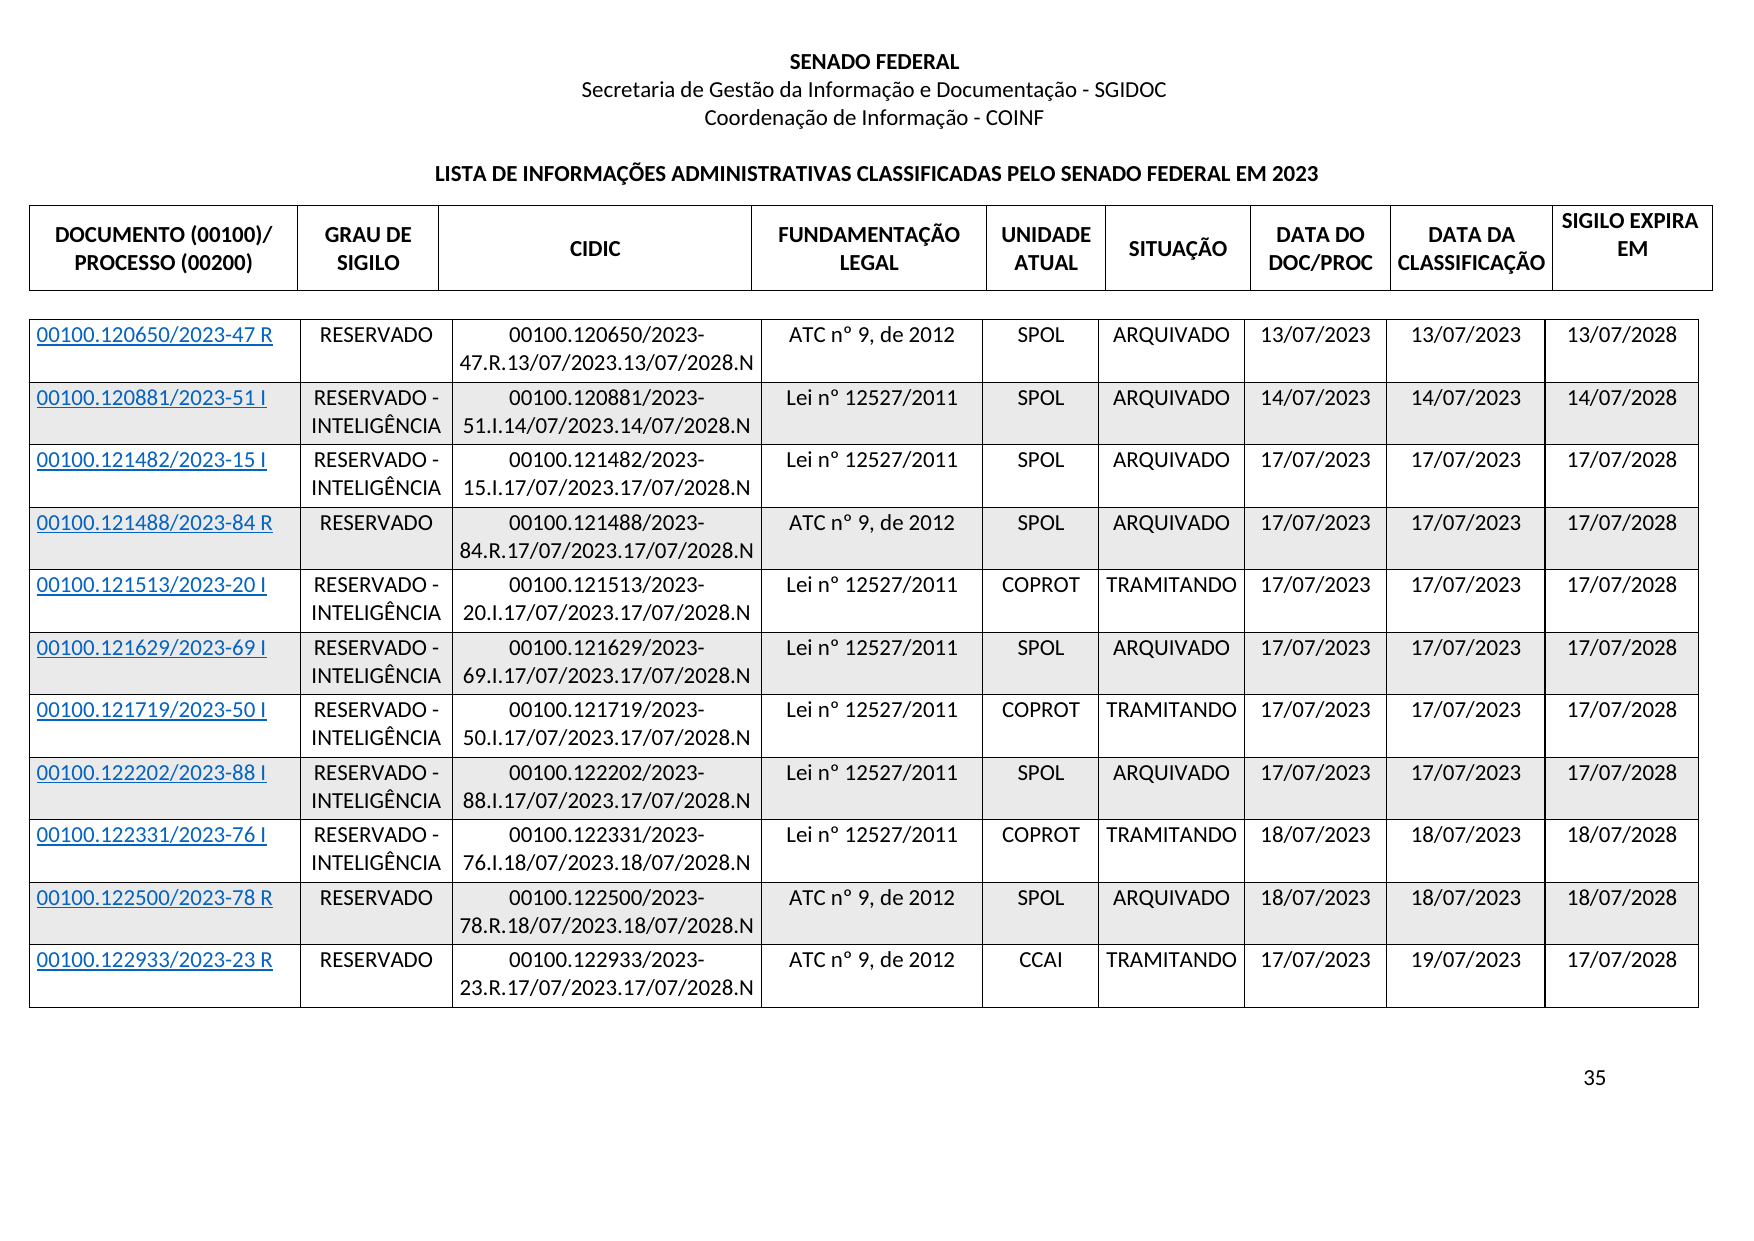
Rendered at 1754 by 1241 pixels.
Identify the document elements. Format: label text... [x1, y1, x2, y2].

table_cell 00100.121719/2023-50.I.17/07/2023.17/07/2028.N [453, 695, 761, 757]
table_cell ATC nº 9, de 2012 [762, 320, 982, 382]
table_cell [1699, 757, 1713, 819]
table_cell 00100.121488/2023-84 R [30, 508, 300, 569]
table_cell 18/07/2023 [1387, 820, 1544, 882]
table_cell TRAMITANDO [1099, 945, 1244, 1007]
table_cell [1699, 819, 1713, 882]
table_cell 17/07/2028 [1546, 570, 1698, 632]
table_cell 14/07/2023 [1387, 383, 1544, 444]
table_cell [1699, 694, 1713, 757]
table_cell 00100.121482/2023-15.I.17/07/2023.17/07/2028.N [453, 445, 761, 507]
table_cell TRAMITANDO [1099, 695, 1244, 757]
table_cell ARQUIVADO [1099, 320, 1244, 382]
table_cell ARQUIVADO [1099, 633, 1244, 694]
table_cell Lei nº 12527/2011 [762, 383, 982, 444]
table_cell 17/07/2028 [1546, 508, 1698, 569]
table_cell 00100.122202/2023-88.I.17/07/2023.17/07/2028.N [453, 758, 761, 819]
table_cell RESERVADO - INTELIGÊNCIA [301, 820, 452, 882]
table_cell RESERVADO - INTELIGÊNCIA [301, 383, 452, 444]
table_cell 17/07/2023 [1245, 945, 1386, 1007]
table_cell [1699, 444, 1713, 507]
table_cell Lei nº 12527/2011 [762, 758, 982, 819]
table_cell 17/07/2023 [1245, 445, 1386, 507]
table_cell 00100.122331/2023-76.I.18/07/2023.18/07/2028.N [453, 820, 761, 882]
table_cell 17/07/2023 [1245, 570, 1386, 632]
table_cell 17/07/2023 [1245, 508, 1386, 569]
table_cell ARQUIVADO [1099, 508, 1244, 569]
table_cell 19/07/2023 [1387, 945, 1544, 1007]
table_cell 00100.121629/2023-69.I.17/07/2023.17/07/2028.N [453, 633, 761, 694]
table_cell COPROT [983, 695, 1098, 757]
table_cell RESERVADO [301, 320, 452, 382]
table_cell [1699, 944, 1713, 1007]
table_cell ATC nº 9, de 2012 [762, 945, 982, 1007]
table_cell ARQUIVADO [1099, 383, 1244, 444]
table_cell 17/07/2023 [1387, 758, 1544, 819]
table_cell 17/07/2023 [1387, 445, 1544, 507]
table_cell TRAMITANDO [1099, 570, 1244, 632]
table_cell 00100.122933/2023-23.R.17/07/2023.17/07/2028.N [453, 945, 761, 1007]
table_cell ATC nº 9, de 2012 [762, 508, 982, 569]
table_cell [1699, 632, 1713, 694]
table_cell 13/07/2023 [1245, 320, 1386, 382]
table_cell 18/07/2023 [1387, 883, 1544, 944]
table_cell RESERVADO - INTELIGÊNCIA [301, 633, 452, 694]
table_cell Lei nº 12527/2011 [762, 820, 982, 882]
table_cell 18/07/2028 [1546, 820, 1698, 882]
table_cell COPROT [983, 570, 1098, 632]
table_cell Lei nº 12527/2011 [762, 633, 982, 694]
table_cell ARQUIVADO [1099, 883, 1244, 944]
table_cell SPOL [983, 508, 1098, 569]
table_cell 00100.122500/2023-78.R.18/07/2023.18/07/2028.N [453, 883, 761, 944]
table_cell 18/07/2023 [1245, 883, 1386, 944]
table_cell 00100.120881/2023-51.I.14/07/2023.14/07/2028.N [453, 383, 761, 444]
table_cell 17/07/2028 [1546, 445, 1698, 507]
table_cell 00100.120650/2023-47.R.13/07/2023.13/07/2028.N [453, 320, 761, 382]
table_cell Lei nº 12527/2011 [762, 570, 982, 632]
table_cell 00100.120650/2023-47 R [30, 320, 300, 382]
table_cell 17/07/2023 [1387, 633, 1544, 694]
table_cell 00100.121513/2023-20 I [30, 570, 300, 632]
table_cell 17/07/2023 [1387, 508, 1544, 569]
table_cell SPOL [983, 445, 1098, 507]
table_cell [1699, 319, 1713, 382]
table_cell RESERVADO - INTELIGÊNCIA [301, 758, 452, 819]
table_cell 18/07/2023 [1245, 820, 1386, 882]
table_cell ARQUIVADO [1099, 445, 1244, 507]
table_cell 17/07/2028 [1546, 758, 1698, 819]
table_cell 00100.122331/2023-76 I [30, 820, 300, 882]
table_cell SPOL [983, 883, 1098, 944]
table_cell [1699, 382, 1713, 444]
table_cell 17/07/2028 [1546, 945, 1698, 1007]
table_cell SPOL [983, 383, 1098, 444]
table_cell RESERVADO [301, 883, 452, 944]
table_cell Lei nº 12527/2011 [762, 445, 982, 507]
table_cell SPOL [983, 633, 1098, 694]
table_cell RESERVADO - INTELIGÊNCIA [301, 695, 452, 757]
table_cell RESERVADO [301, 508, 452, 569]
table_cell ARQUIVADO [1099, 758, 1244, 819]
table_cell 17/07/2023 [1387, 695, 1544, 757]
table_cell [1699, 507, 1713, 569]
table_cell SPOL [983, 320, 1098, 382]
table_cell 17/07/2023 [1245, 633, 1386, 694]
table_cell 00100.121513/2023-20.I.17/07/2023.17/07/2028.N [453, 570, 761, 632]
table_cell 18/07/2028 [1546, 883, 1698, 944]
table_cell COPROT [983, 820, 1098, 882]
table_cell 00100.120881/2023-51 I [30, 383, 300, 444]
table_cell 13/07/2028 [1546, 320, 1698, 382]
table_cell 00100.122500/2023-78 R [30, 883, 300, 944]
table_cell 17/07/2023 [1245, 695, 1386, 757]
table_cell 17/07/2023 [1245, 758, 1386, 819]
table_cell RESERVADO - INTELIGÊNCIA [301, 570, 452, 632]
table_cell CCAI [983, 945, 1098, 1007]
table_cell 14/07/2023 [1245, 383, 1386, 444]
table_cell [1699, 569, 1713, 632]
table_cell RESERVADO [301, 945, 452, 1007]
table_cell Lei nº 12527/2011 [762, 695, 982, 757]
table_cell 00100.121488/2023-84.R.17/07/2023.17/07/2028.N [453, 508, 761, 569]
table_cell 17/07/2028 [1546, 633, 1698, 694]
table_cell 13/07/2023 [1387, 320, 1544, 382]
table_cell 00100.122202/2023-88 I [30, 758, 300, 819]
table_cell TRAMITANDO [1099, 820, 1244, 882]
table_cell 00100.121482/2023-15 I [30, 445, 300, 507]
table_cell 00100.121629/2023-69 I [30, 633, 300, 694]
table_cell RESERVADO - INTELIGÊNCIA [301, 445, 452, 507]
table_cell SPOL [983, 758, 1098, 819]
table_cell 17/07/2028 [1546, 695, 1698, 757]
table_cell 00100.121719/2023-50 I [30, 695, 300, 757]
table_cell [1699, 882, 1713, 944]
table_cell 17/07/2023 [1387, 570, 1544, 632]
table_cell ATC nº 9, de 2012 [762, 883, 982, 944]
table_cell 14/07/2028 [1546, 383, 1698, 444]
table_cell 00100.122933/2023-23 R [30, 945, 300, 1007]
